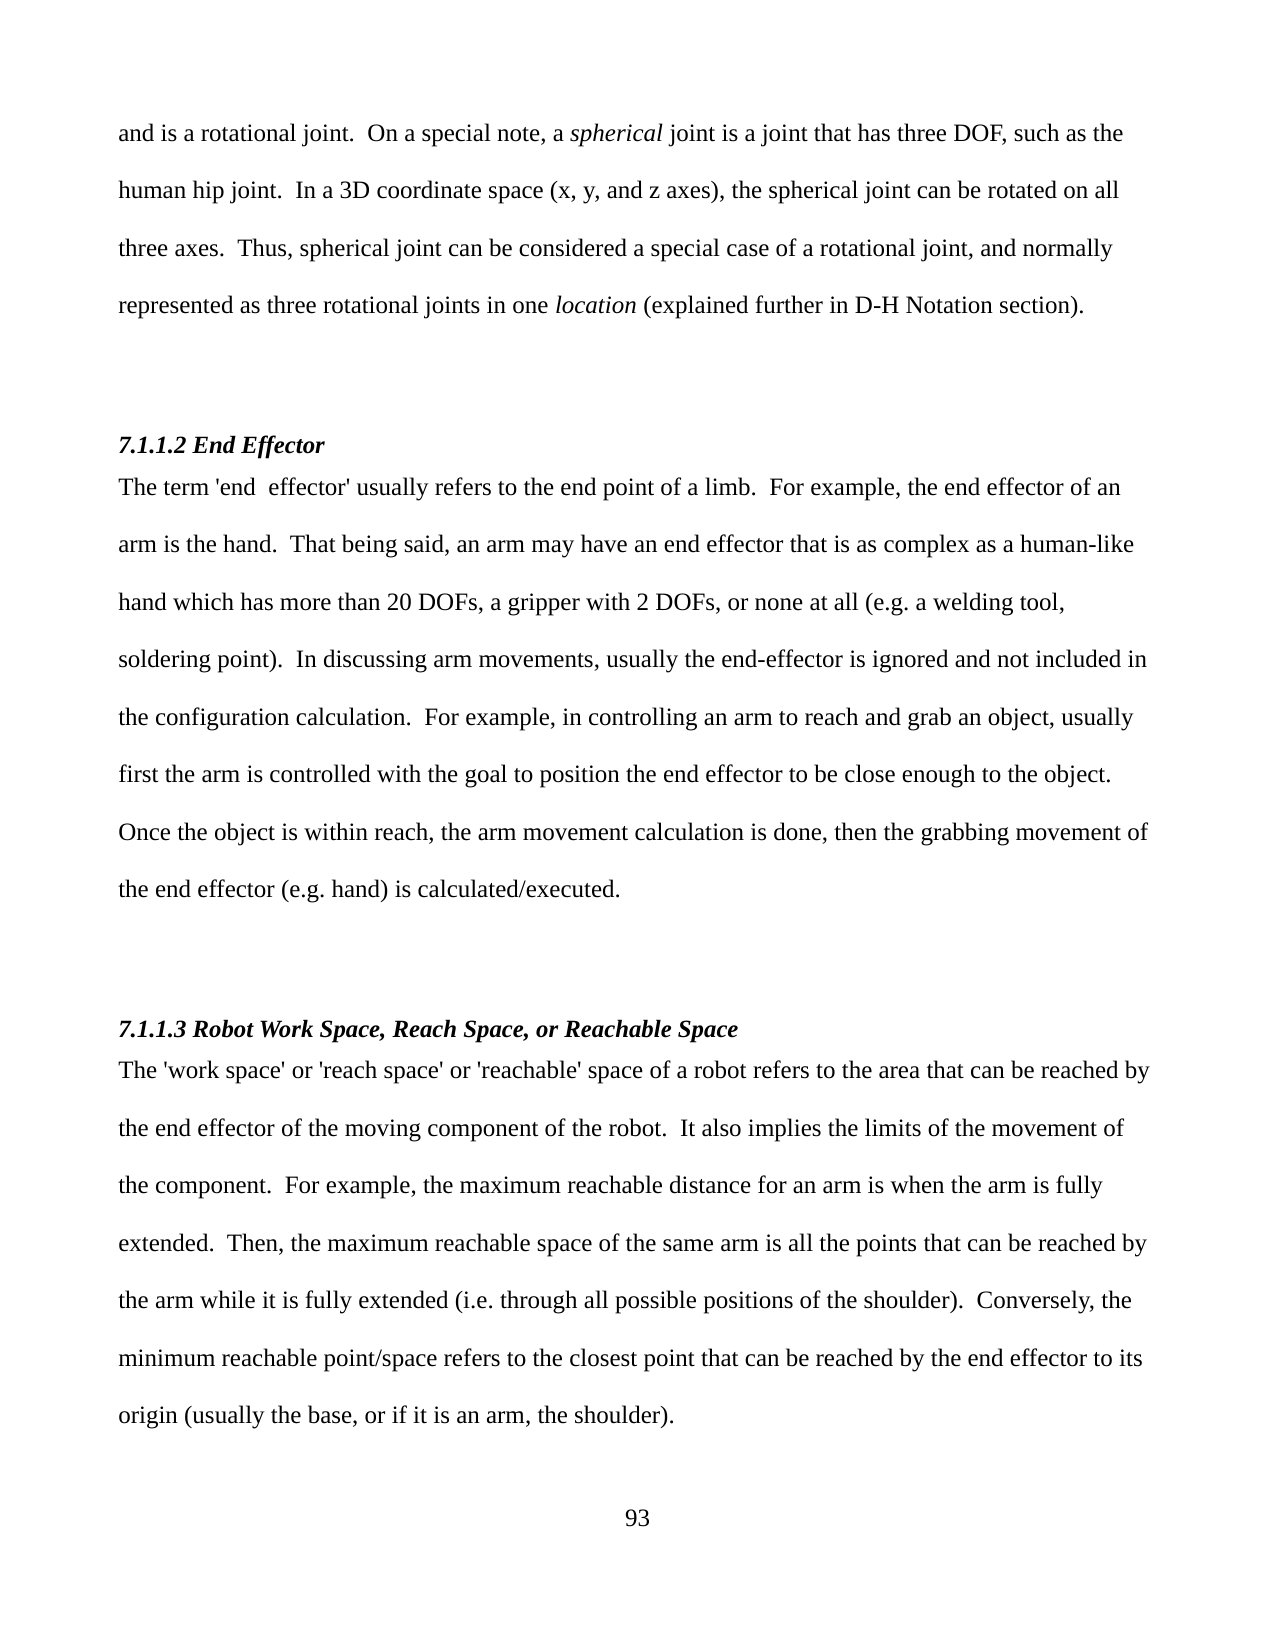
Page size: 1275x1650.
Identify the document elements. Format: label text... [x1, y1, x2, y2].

text The term 'end effector' usually refers to the end point of a limb. For example, the end effector of an arm is the hand. That being said, an arm may have an end effector that is as complex as a human-like hand which has more than 20 DOFs, a gripper with 2 DOFs, or none at all (e.g. a welding tool, soldering point). In discussing arm movements, usually the end-effector is ignored and not included in the configuration calculation. For example, in controlling an arm to reach and grab an object, usually first the arm is controlled with the goal to position the end effector to be close enough to the object. Once the object is within reach, the arm movement calculation is done, then the grabbing movement of the end effector (e.g. hand) is calculated/executed. [118, 472, 1157, 903]
subtitle 7.1.1.2 End Effector [118, 431, 1157, 459]
subtitle 7.1.1.3 Robot Work Space, Reach Space, or Reachable Space [118, 1014, 1157, 1043]
text The 'work space' or 'reach space' or 'reachable' space of a robot refers to the area that can be reached by the end effector of the moving component of the robot. It also implies the limits of the movement of the component. For example, the maximum reachable distance for an arm is when the arm is fully extended. Then, the maximum reachable space of the same arm is all the points that can be reached by the arm while it is fully extended (i.e. through all possible positions of the shoulder). Conversely, the minimum reachable point/space refers to the closest point that can be reached by the end effector to its origin (usually the base, or if it is an arm, the shoulder). [118, 1055, 1157, 1429]
text and is a rotational joint. On a special note, a spherical joint is a joint that has three DOF, such as the human hip joint. In a 3D coordinate space (x, y, and z axes), the spherical joint can be rotated on all three axes. Thus, spherical joint can be considered a special case of a rotational joint, and normally represented as three rotational joints in one location (explained further in D-H Notation section). [118, 118, 1157, 319]
